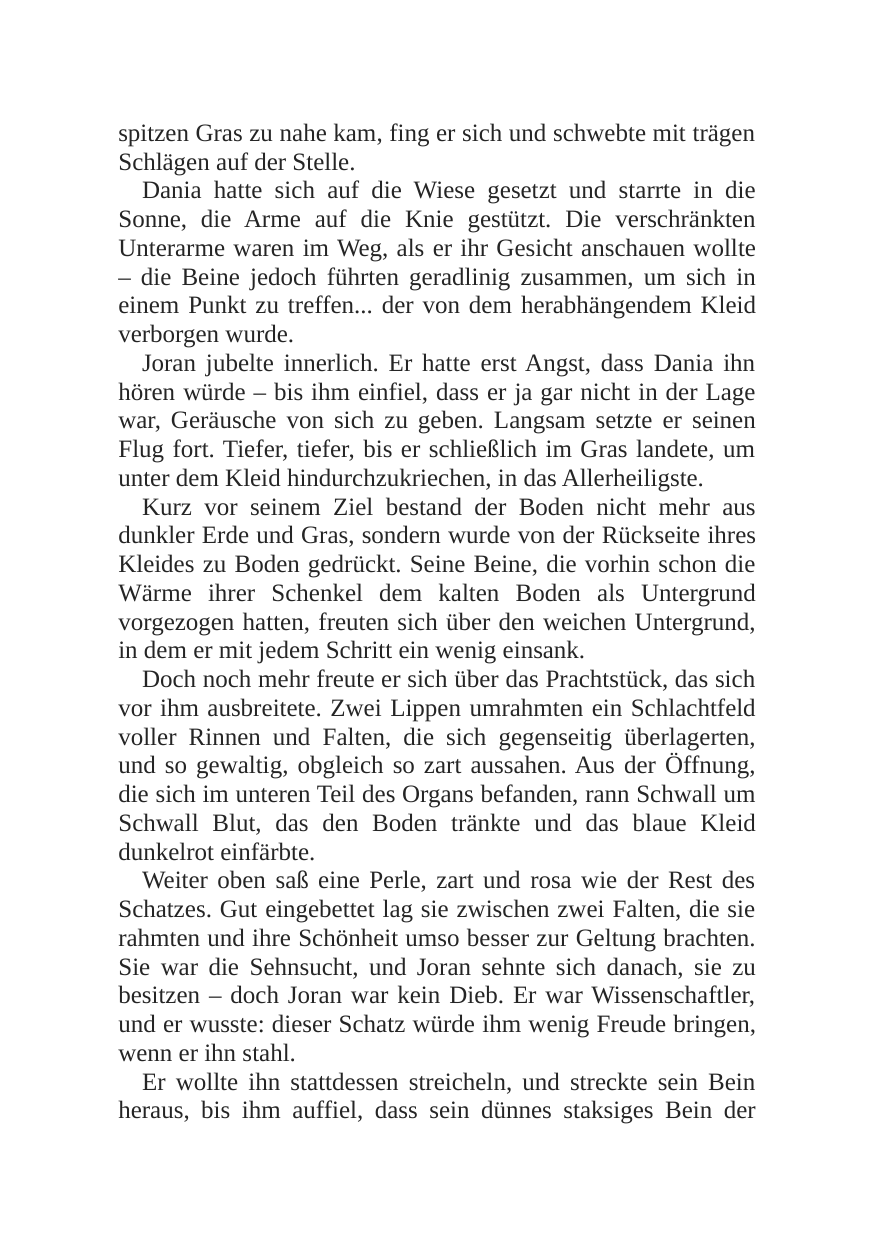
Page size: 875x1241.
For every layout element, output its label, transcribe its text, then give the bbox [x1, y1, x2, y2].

text Dania hatte sich auf die Wiese gesetzt und starrte in die Sonne, die Arme auf die Knie gestützt. Die verschränkten Unterarme waren im Weg, als er ihr Gesicht anschauen wollte – die Beine jedoch führten geradlinig zusammen, um sich in einem Punkt zu treffen... der von dem herabhängendem Kleid verborgen wurde. [118, 176, 756, 348]
text Er wollte ihn stattdessen streicheln, und streckte sein Bein heraus, bis ihm auffiel, dass sein dünnes staksiges Bein der [118, 1067, 756, 1124]
text Weiter oben saß eine Perle, zart und rosa wie der Rest des Schatzes. Gut eingebettet lag sie zwischen zwei Falten, die sie rahmten und ihre Schönheit umso besser zur Geltung brachten. Sie war die Sehnsucht, und Joran sehnte sich danach, sie zu besitzen – doch Joran war kein Dieb. Er war Wissenschaftler, und er wusste: dieser Schatz würde ihm wenig Freude bringen, wenn er ihn stahl. [118, 866, 756, 1067]
text Doch noch mehr freute er sich über das Prachtstück, das sich vor ihm ausbreitete. Zwei Lippen umrahmten ein Schlachtfeld voller Rinnen und Falten, die sich gegenseitig überlagerten, und so gewaltig, obgleich so zart aussahen. Aus der Öffnung, die sich im unteren Teil des Organs befanden, rann Schwall um Schwall Blut, das den Boden tränkte und das blaue Kleid dunkelrot einfärbte. [118, 664, 756, 866]
text spitzen Gras zu nahe kam, fing er sich und schwebte mit trägen Schlägen auf der Stelle. [118, 118, 756, 176]
text Joran jubelte innerlich. Er hatte erst Angst, dass Dania ihn hören würde – bis ihm einfiel, dass er ja gar nicht in der Lage war, Geräusche von sich zu geben. Langsam setzte er seinen Flug fort. Tiefer, tiefer, bis er schließlich im Gras landete, um unter dem Kleid hindurchzukriechen, in das Allerheiligste. [118, 348, 756, 492]
text Kurz vor seinem Ziel bestand der Boden nicht mehr aus dunkler Erde und Gras, sondern wurde von der Rückseite ihres Kleides zu Boden gedrückt. Seine Beine, die vorhin schon die Wärme ihrer Schenkel dem kalten Boden als Untergrund vorgezogen hatten, freuten sich über den weichen Untergrund, in dem er mit jedem Schritt ein wenig einsank. [118, 492, 756, 664]
